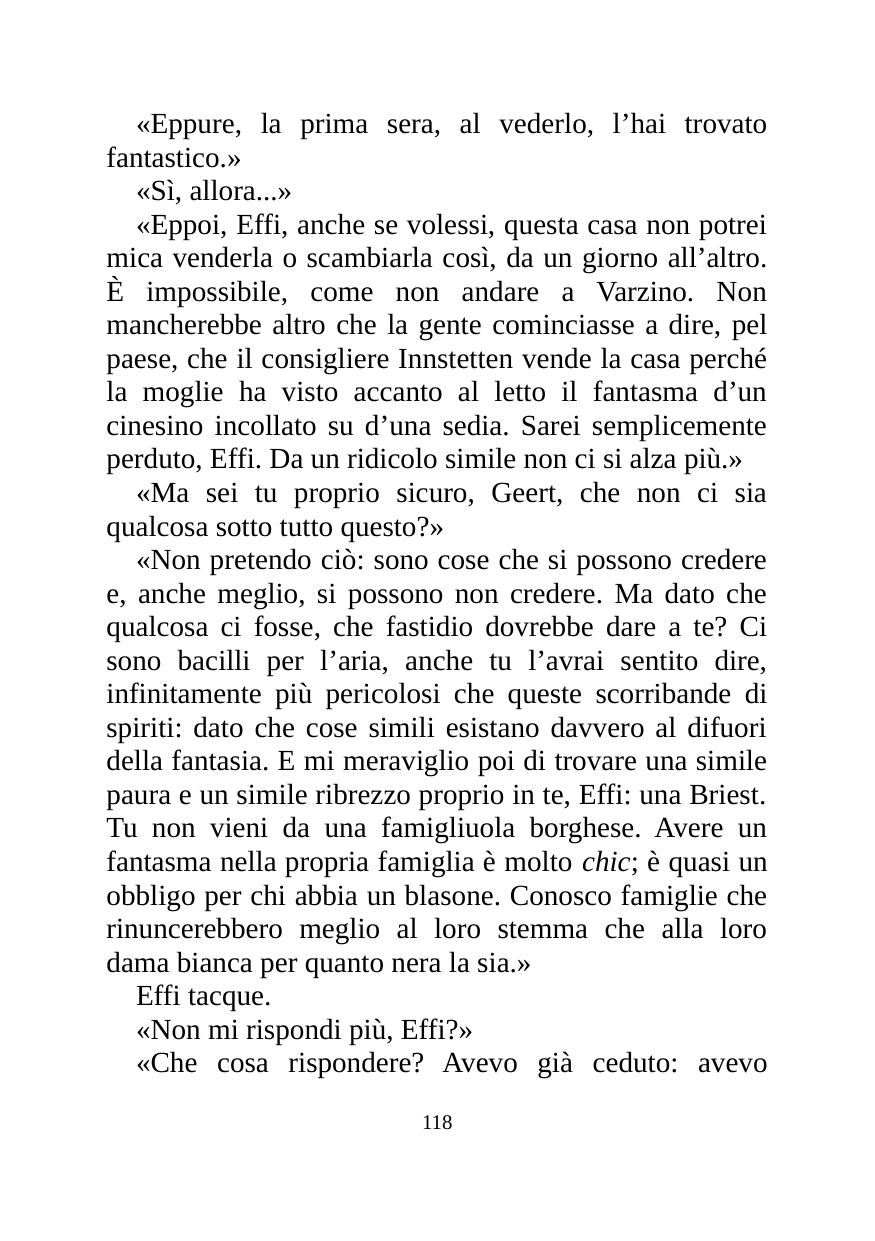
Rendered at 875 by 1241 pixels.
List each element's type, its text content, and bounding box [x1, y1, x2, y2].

text «Non mi rispondi più, Effi?» [106, 1012, 768, 1045]
text «Eppoi, Effi, anche se volessi, questa casa non potrei mica venderla o scambiarla così, da un giorno all’altro. È impossibile, come non andare a Varzino. Non mancherebbe altro che la gente cominciasse a dire, pel paese, che il consigliere Innstetten vende la casa perché la moglie ha visto accanto al letto il fantasma d’un cinesino incollato su d’una sedia. Sarei semplicemente perduto, Effi. Da un ridicolo simile non ci si alza più.» [106, 207, 768, 475]
text «Che cosa rispondere? Avevo già ceduto: avevo [106, 1045, 768, 1079]
text «Eppure, la prima sera, al vederlo, l’hai trovato fantastico.» [106, 106, 768, 173]
text «Non pretendo ciò: sono cose che si possono credere e, anche meglio, si possono non credere. Ma dato che qualcosa ci fosse, che fastidio dovrebbe dare a te? Ci sono bacilli per l’aria, anche tu l’avrai sentito dire, infinitamente più pericolosi che queste scorribande di spiriti: dato che cose simili esistano davvero al difuori della fantasia. E mi meraviglio poi di trovare una simile paura e un simile ribrezzo proprio in te, Effi: una Briest. Tu non vieni da una famigliuola borghese. Avere un fantasma nella propria famiglia è molto chic; è quasi un obbligo per chi abbia un blasone. Conosco famiglie che rinuncerebbero meglio al loro stemma che alla loro dama bianca per quanto nera la sia.» [106, 542, 768, 978]
text «Ma sei tu proprio sicuro, Geert, che non ci sia qualcosa sotto tutto questo?» [106, 475, 768, 542]
text «Sì, allora...» [106, 173, 768, 207]
text Effi tacque. [106, 978, 768, 1012]
